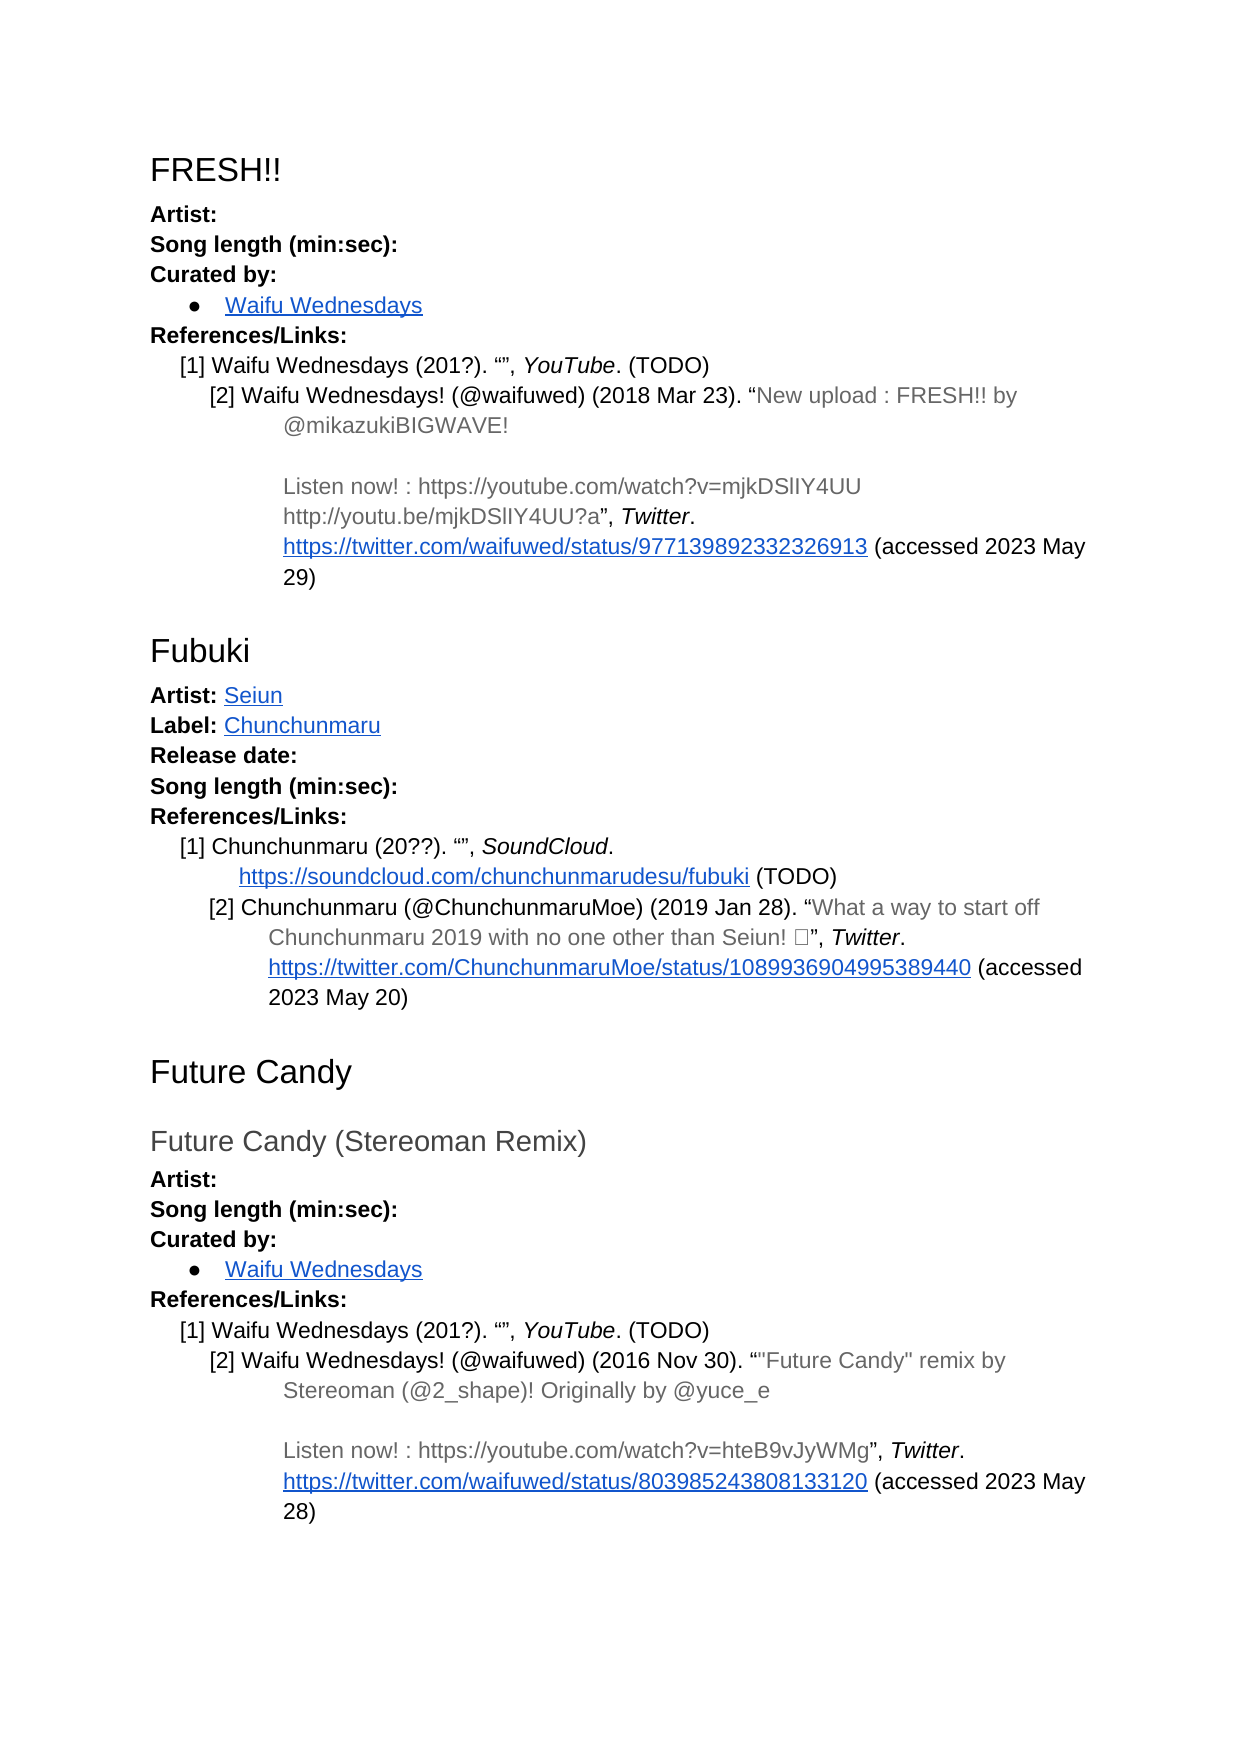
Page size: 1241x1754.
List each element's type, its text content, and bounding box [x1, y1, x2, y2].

text Song length (min:sec): [150, 231, 1090, 257]
text [1] Waifu Wednesdays (201?). “”, YouTube. (TODO) [179, 352, 1090, 378]
text Curated by: [150, 261, 1090, 288]
text Curated by: [150, 1226, 1090, 1252]
text References/Links: [150, 803, 1090, 829]
text Artist: [150, 1166, 1090, 1192]
text Label: Chunchunmaru [150, 712, 1090, 739]
text [1] Chunchunmaru (20??). “”, SoundCloud. https://soundcloud.com/chunchunmarudesu/fubuki (TODO) [179, 833, 1090, 890]
list Waifu Wednesdays [187, 292, 1090, 318]
subtitle Future Candy [150, 1052, 1090, 1090]
subtitle FRESH!! [150, 150, 1090, 188]
text [2] Waifu Wednesdays! (@waifuwed) (2016 Nov 30). “"Future Candy" remix by Stereoman (@2_shape)! Originally by @yuce_e Listen now! : https://youtube.com/watch?v=hteB9vJyWMg”, Twitter. https://twitter.com/waifuwed/status/803985243808133120 (accessed 2023 May 28) [209, 1347, 1090, 1524]
text Song length (min:sec): [150, 1196, 1090, 1222]
text Release date: [150, 742, 1090, 769]
text Artist: Seiun [150, 682, 1090, 708]
text References/Links: [150, 322, 1090, 348]
text References/Links: [150, 1286, 1090, 1313]
subtitle Future Candy (Stereoman Remix) [150, 1124, 1090, 1157]
text [2] Waifu Wednesdays! (@waifuwed) (2018 Mar 23). “New upload : FRESH!! by @mikazukiBIGWAVE! Listen now! : https://youtube.com/watch?v=mjkDSlIY4UU http://youtu.be/mjkDSlIY4UU?a”, Twitter. https://twitter.com/waifuwed/status/977139892332326913 (accessed 2023 May 29) [209, 382, 1090, 590]
subtitle Fubuki [150, 631, 1090, 669]
text Artist: [150, 201, 1090, 227]
text Song length (min:sec): [150, 773, 1090, 799]
list Waifu Wednesdays [187, 1256, 1090, 1282]
text [2] Chunchunmaru (@ChunchunmaruMoe) (2019 Jan 28). “What a way to start off Chunchunmaru 2019 with no one other than Seiun! ✨”, Twitter. https://twitter.com/ChunchunmaruMoe/status/1089936904995389440 (accessed 2023 May 20) [209, 893, 1090, 1011]
text [1] Waifu Wednesdays (201?). “”, YouTube. (TODO) [179, 1317, 1090, 1343]
